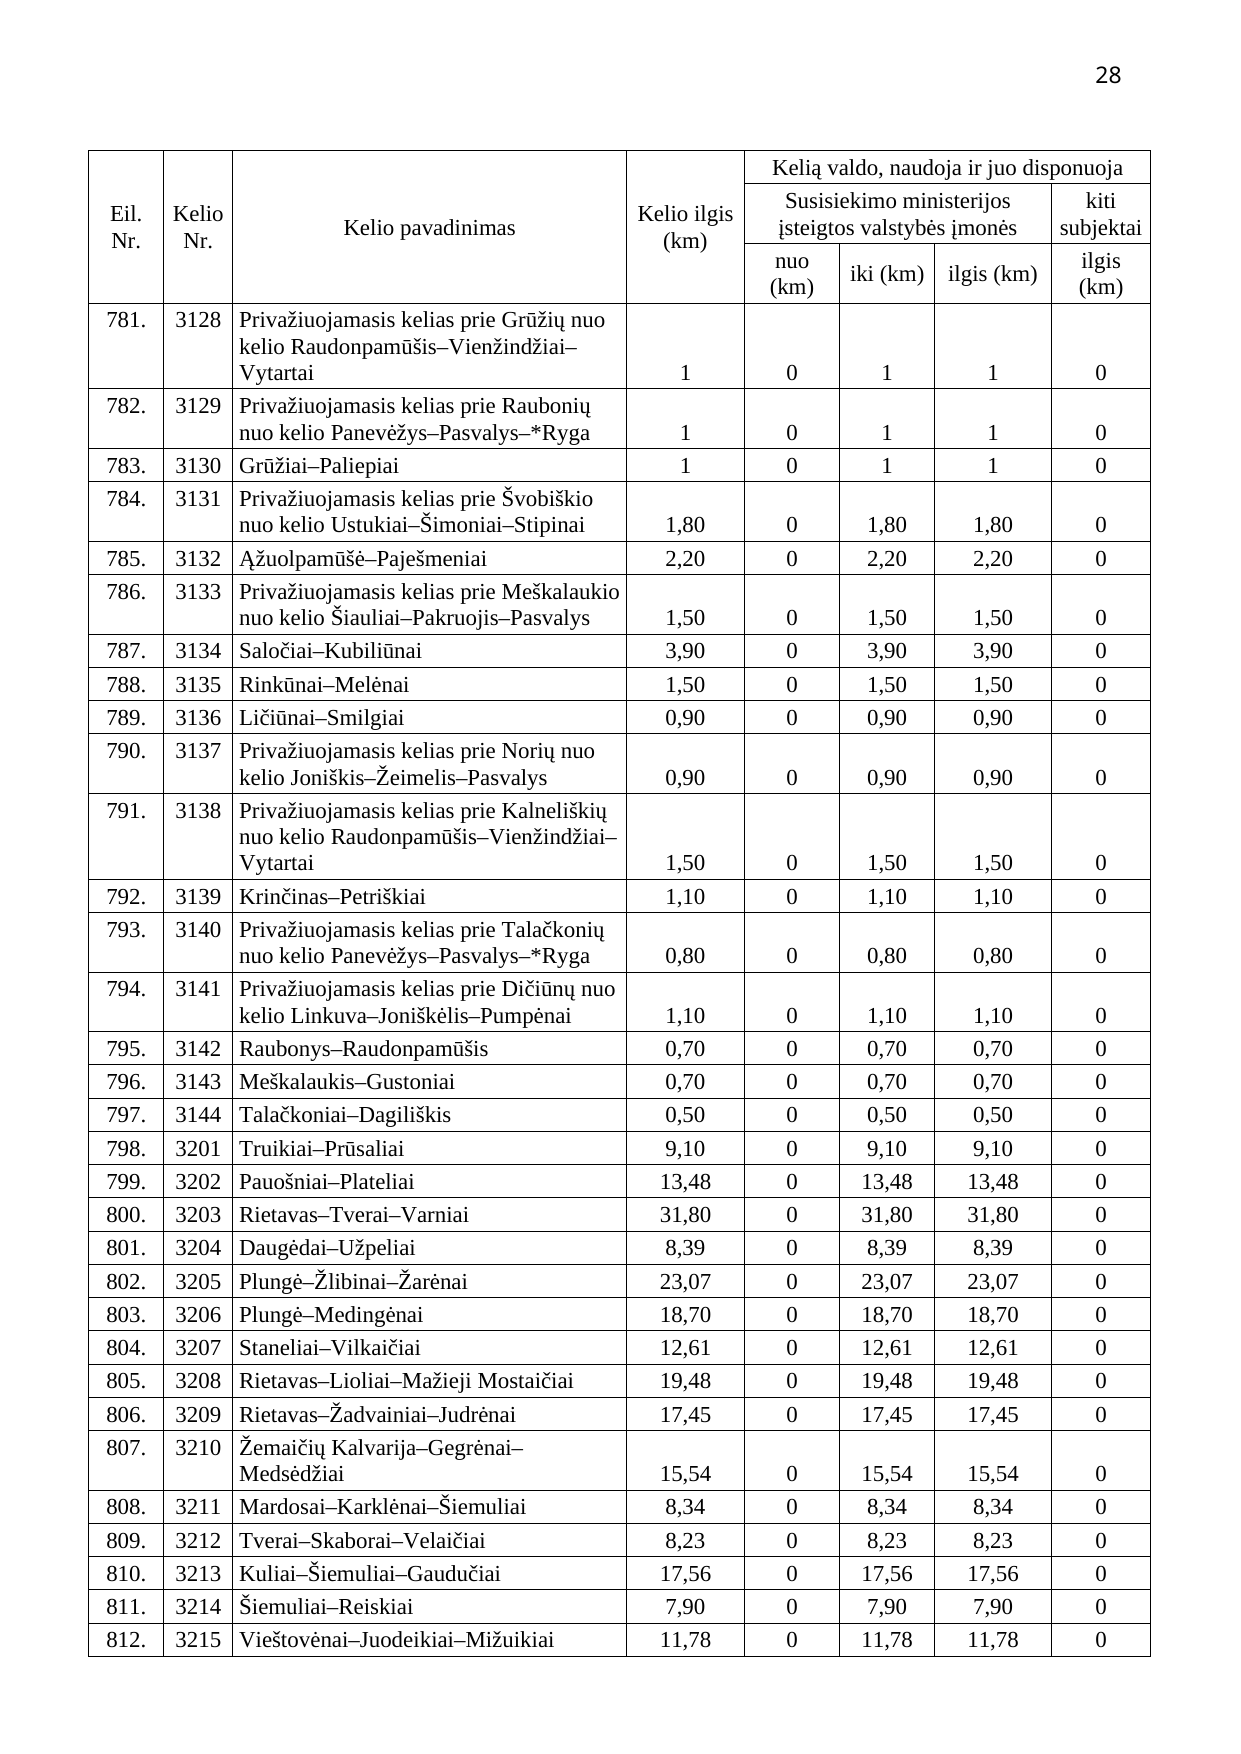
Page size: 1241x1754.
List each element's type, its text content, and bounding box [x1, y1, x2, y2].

table_cell 0,80 [935, 913, 1051, 972]
table_cell Šiemuliai–Reiskiai [233, 1590, 626, 1622]
table_header Kelio Nr. [164, 151, 232, 302]
table_cell 811. [89, 1590, 163, 1622]
table_cell Rietavas–Žadvainiai–Judrėnai [233, 1398, 626, 1430]
table_cell 7,90 [935, 1590, 1051, 1622]
table_cell 8,39 [627, 1232, 744, 1264]
table_cell 0 [745, 1265, 839, 1297]
table_cell Kuliai–Šiemuliai–Gaudučiai [233, 1557, 626, 1589]
table_cell 797. [89, 1099, 163, 1131]
table_cell 783. [89, 449, 163, 481]
table_cell 3,90 [627, 635, 744, 667]
table_cell 809. [89, 1524, 163, 1556]
table_cell 1,10 [935, 880, 1051, 912]
table_cell 0 [745, 1624, 839, 1656]
table_cell 0 [745, 1557, 839, 1589]
table_cell 31,80 [935, 1198, 1051, 1231]
table_cell ilgis (km) [935, 244, 1051, 302]
table_cell 3131 [164, 482, 232, 541]
table_cell 0 [1052, 1331, 1150, 1363]
table_cell Privažiuojamasis kelias prie Talačkonių nuo kelio Panevėžys–Pasvalys–*Ryga [233, 913, 626, 972]
table_cell 0 [745, 449, 839, 481]
table_cell 0 [1052, 389, 1150, 448]
table_cell 0 [1052, 575, 1150, 633]
table_cell 8,23 [935, 1524, 1051, 1556]
table_cell Talačkoniai–Dagiliškis [233, 1099, 626, 1131]
table_cell 0 [1052, 880, 1150, 912]
table_cell ilgis (km) [1052, 244, 1150, 302]
table_cell 12,61 [840, 1331, 934, 1363]
table_cell 812. [89, 1624, 163, 1656]
table_cell 0 [1052, 1365, 1150, 1397]
table_cell 7,90 [627, 1590, 744, 1622]
table_cell 0 [1052, 701, 1150, 733]
table_cell Privažiuojamasis kelias prie Dičiūnų nuo kelio Linkuva–Joniškėlis–Pumpėnai [233, 973, 626, 1031]
table_cell 9,10 [840, 1132, 934, 1164]
table_cell 795. [89, 1032, 163, 1064]
table_cell 0 [1052, 1232, 1150, 1264]
table_cell 1,10 [627, 880, 744, 912]
table_cell 0 [745, 880, 839, 912]
table_cell 0 [1052, 668, 1150, 700]
table_cell 0 [745, 575, 839, 633]
table_cell Plungė–Medingėnai [233, 1298, 626, 1330]
table_cell 11,78 [935, 1624, 1051, 1656]
table_cell 3141 [164, 973, 232, 1031]
table_header Kelią valdo, naudoja ir juo disponuoja [745, 151, 1150, 183]
table_cell 3136 [164, 701, 232, 733]
table_cell 794. [89, 973, 163, 1031]
table_cell 3130 [164, 449, 232, 481]
table_cell 17,56 [627, 1557, 744, 1589]
table_cell 3208 [164, 1365, 232, 1397]
table_cell 18,70 [840, 1298, 934, 1330]
table_cell 810. [89, 1557, 163, 1589]
table_cell 8,23 [840, 1524, 934, 1556]
table_cell 17,45 [935, 1398, 1051, 1430]
table_cell 3212 [164, 1524, 232, 1556]
table_cell 3140 [164, 913, 232, 972]
table_cell 3139 [164, 880, 232, 912]
table_cell Pauošniai–Plateliai [233, 1165, 626, 1197]
table_cell 0 [745, 1165, 839, 1197]
table_cell iki (km) [840, 244, 934, 302]
table_cell 9,10 [935, 1132, 1051, 1164]
table_cell 2,20 [935, 542, 1051, 574]
table_cell 8,34 [627, 1491, 744, 1523]
table_cell 3211 [164, 1491, 232, 1523]
table_cell 0 [1052, 449, 1150, 481]
table_cell 1,10 [627, 973, 744, 1031]
table_cell 3202 [164, 1165, 232, 1197]
table_cell 1,50 [840, 668, 934, 700]
table_cell 13,48 [935, 1165, 1051, 1197]
table_cell 0 [1052, 1590, 1150, 1622]
table_cell 0 [1052, 482, 1150, 541]
table_cell 0 [745, 1298, 839, 1330]
table_cell 1,80 [840, 482, 934, 541]
table_cell 3143 [164, 1065, 232, 1098]
table_cell 806. [89, 1398, 163, 1430]
table_cell 1 [840, 304, 934, 388]
table_cell 786. [89, 575, 163, 633]
table_cell 0 [1052, 913, 1150, 972]
table_cell 803. [89, 1298, 163, 1330]
table_cell 3142 [164, 1032, 232, 1064]
table_cell 1 [935, 304, 1051, 388]
table_cell 0 [745, 1232, 839, 1264]
table_cell 808. [89, 1491, 163, 1523]
table_cell 1,80 [627, 482, 744, 541]
table_cell 1 [935, 389, 1051, 448]
table_cell kiti subjektai [1052, 184, 1150, 243]
table_cell 0 [745, 668, 839, 700]
table_cell 0 [1052, 542, 1150, 574]
table_cell 23,07 [627, 1265, 744, 1297]
table_cell 790. [89, 734, 163, 793]
table_cell 0,50 [935, 1099, 1051, 1131]
table_cell 31,80 [627, 1198, 744, 1231]
table_cell 0,70 [840, 1065, 934, 1098]
table_cell 0 [745, 1365, 839, 1397]
table_cell Ąžuolpamūšė–Paješmeniai [233, 542, 626, 574]
table_cell 793. [89, 913, 163, 972]
table_cell 0 [745, 482, 839, 541]
table_cell 19,48 [627, 1365, 744, 1397]
table_cell 0 [745, 1590, 839, 1622]
table_cell 3128 [164, 304, 232, 388]
table_cell 0 [745, 1398, 839, 1430]
table_cell 0 [1052, 794, 1150, 879]
table_cell 3201 [164, 1132, 232, 1164]
table_cell 19,48 [840, 1365, 934, 1397]
table_cell Meškalaukis–Gustoniai [233, 1065, 626, 1098]
table_cell 0,50 [840, 1099, 934, 1131]
table_cell 0,90 [935, 734, 1051, 793]
table_cell 3132 [164, 542, 232, 574]
table_cell 1,50 [840, 575, 934, 633]
table_cell 791. [89, 794, 163, 879]
table_cell 0 [1052, 635, 1150, 667]
table_cell nuo (km) [745, 244, 839, 302]
table_cell Susisiekimo ministerijos įsteigtos valstybės įmonės [745, 184, 1051, 243]
table_cell 782. [89, 389, 163, 448]
table_cell 0 [1052, 1431, 1150, 1489]
table_cell 804. [89, 1331, 163, 1363]
table_cell 0 [1052, 1624, 1150, 1656]
table_cell Privažiuojamasis kelias prie Grūžių nuo kelio Raudonpamūšis–Vienžindžiai–Vytartai [233, 304, 626, 388]
table_cell Grūžiai–Paliepiai [233, 449, 626, 481]
table_cell 17,56 [840, 1557, 934, 1589]
table_cell 0,50 [627, 1099, 744, 1131]
table_cell 0 [745, 1524, 839, 1556]
table_cell 1,50 [627, 575, 744, 633]
table_cell Rinkūnai–Melėnai [233, 668, 626, 700]
table_cell 784. [89, 482, 163, 541]
table_cell 12,61 [627, 1331, 744, 1363]
table_cell 0 [1052, 1298, 1150, 1330]
table_cell 0 [1052, 1032, 1150, 1064]
table_cell 3206 [164, 1298, 232, 1330]
table_cell 1,50 [627, 668, 744, 700]
table_cell 781. [89, 304, 163, 388]
table_cell Krinčinas–Petriškiai [233, 880, 626, 912]
table_cell Rietavas–Lioliai–Mažieji Mostaičiai [233, 1365, 626, 1397]
table_cell 1,80 [935, 482, 1051, 541]
table_cell Tverai–Skaborai–Velaičiai [233, 1524, 626, 1556]
table_cell 3214 [164, 1590, 232, 1622]
table_cell Privažiuojamasis kelias prie Švobiškio nuo kelio Ustukiai–Šimoniai–Stipinai [233, 482, 626, 541]
table_cell Ličiūnai–Smilgiai [233, 701, 626, 733]
table_cell 1,50 [935, 794, 1051, 879]
table_cell 3207 [164, 1331, 232, 1363]
table_cell 3210 [164, 1431, 232, 1489]
table_cell 0 [1052, 1165, 1150, 1197]
table_cell 0 [745, 1331, 839, 1363]
table_cell 8,34 [840, 1491, 934, 1523]
table_cell 11,78 [627, 1624, 744, 1656]
table_cell 11,78 [840, 1624, 934, 1656]
table_cell 3209 [164, 1398, 232, 1430]
table_cell 3,90 [840, 635, 934, 667]
table_cell 0 [745, 734, 839, 793]
table_cell 1 [840, 389, 934, 448]
table_cell Saločiai–Kubiliūnai [233, 635, 626, 667]
table_cell 0,90 [935, 701, 1051, 733]
table_cell 799. [89, 1165, 163, 1197]
table_cell 798. [89, 1132, 163, 1164]
table_cell 0 [1052, 1557, 1150, 1589]
table_cell 0 [1052, 1132, 1150, 1164]
table_cell 1 [840, 449, 934, 481]
table_cell 8,39 [840, 1232, 934, 1264]
table_cell 0,90 [840, 734, 934, 793]
table_cell 0 [745, 389, 839, 448]
table_cell 0,90 [627, 701, 744, 733]
table_cell 23,07 [840, 1265, 934, 1297]
table_cell 17,45 [627, 1398, 744, 1430]
table_cell Truikiai–Prūsaliai [233, 1132, 626, 1164]
table_cell 3137 [164, 734, 232, 793]
table_cell 0 [745, 913, 839, 972]
table_cell 0 [1052, 1065, 1150, 1098]
table_cell 0 [1052, 304, 1150, 388]
table_cell 3144 [164, 1099, 232, 1131]
table_cell 0 [1052, 734, 1150, 793]
table_cell 3135 [164, 668, 232, 700]
table_cell 2,20 [840, 542, 934, 574]
table_cell 1 [627, 389, 744, 448]
table_cell 0,70 [627, 1032, 744, 1064]
table_cell 0 [745, 1491, 839, 1523]
table_cell 785. [89, 542, 163, 574]
table_cell 31,80 [840, 1198, 934, 1231]
table_cell 0 [1052, 1198, 1150, 1231]
table_cell 0 [745, 973, 839, 1031]
table_cell 3129 [164, 389, 232, 448]
table_cell 0,80 [627, 913, 744, 972]
table_cell Žemaičių Kalvarija–Gegrėnai–Medsėdžiai [233, 1431, 626, 1489]
table_cell Rietavas–Tverai–Varniai [233, 1198, 626, 1231]
table_cell 0 [745, 1198, 839, 1231]
table_cell 805. [89, 1365, 163, 1397]
table_cell 3205 [164, 1265, 232, 1297]
table_cell 0 [1052, 973, 1150, 1031]
table_cell 0 [745, 1032, 839, 1064]
table_cell Privažiuojamasis kelias prie Meškalaukio nuo kelio Šiauliai–Pakruojis–Pasvalys [233, 575, 626, 633]
table_cell 0 [745, 635, 839, 667]
table_cell 12,61 [935, 1331, 1051, 1363]
table_cell 787. [89, 635, 163, 667]
table_cell 0,70 [935, 1032, 1051, 1064]
table_cell Plungė–Žlibinai–Žarėnai [233, 1265, 626, 1297]
table_cell 789. [89, 701, 163, 733]
table_cell 1,10 [840, 880, 934, 912]
table_cell Raubonys–Raudonpamūšis [233, 1032, 626, 1064]
table_cell 17,45 [840, 1398, 934, 1430]
table_cell Daugėdai–Užpeliai [233, 1232, 626, 1264]
table_cell 0 [1052, 1524, 1150, 1556]
table_cell Privažiuojamasis kelias prie Kalneliškių nuo kelio Raudonpamūšis–Vienžindžiai–Vytartai [233, 794, 626, 879]
table_cell 0 [745, 542, 839, 574]
table_cell 800. [89, 1198, 163, 1231]
table_cell 0 [1052, 1398, 1150, 1430]
table_cell 0 [745, 304, 839, 388]
table_cell 0 [1052, 1265, 1150, 1297]
table_cell 788. [89, 668, 163, 700]
table_header Kelio pavadinimas [233, 151, 626, 302]
table_cell Mardosai–Karklėnai–Šiemuliai [233, 1491, 626, 1523]
table_cell 23,07 [935, 1265, 1051, 1297]
table_cell 3,90 [935, 635, 1051, 667]
table_cell 1,10 [840, 973, 934, 1031]
table_cell 0,70 [840, 1032, 934, 1064]
table_cell 1,50 [935, 575, 1051, 633]
table_cell 802. [89, 1265, 163, 1297]
table_cell 18,70 [627, 1298, 744, 1330]
table_cell 1 [627, 449, 744, 481]
table_cell 3203 [164, 1198, 232, 1231]
table_cell 7,90 [840, 1590, 934, 1622]
table_cell Privažiuojamasis kelias prie Raubonių nuo kelio Panevėžys–Pasvalys–*Ryga [233, 389, 626, 448]
table_cell 807. [89, 1431, 163, 1489]
table_cell 2,20 [627, 542, 744, 574]
table_cell 13,48 [840, 1165, 934, 1197]
table_cell 1,50 [840, 794, 934, 879]
table_cell 3215 [164, 1624, 232, 1656]
table_cell 0 [1052, 1491, 1150, 1523]
table_cell 0 [745, 701, 839, 733]
table_cell 13,48 [627, 1165, 744, 1197]
table_cell 3134 [164, 635, 232, 667]
table_cell 3133 [164, 575, 232, 633]
table_cell 3213 [164, 1557, 232, 1589]
table_cell 1,50 [935, 668, 1051, 700]
table_cell 15,54 [627, 1431, 744, 1489]
table_header Eil. Nr. [89, 151, 163, 302]
table_header Kelio ilgis (km) [627, 151, 744, 302]
table_cell 1,50 [627, 794, 744, 879]
table_cell 0,90 [840, 701, 934, 733]
table_cell 0 [745, 1132, 839, 1164]
table_cell Vieštovėnai–Juodeikiai–Mižuikiai [233, 1624, 626, 1656]
table_cell 8,39 [935, 1232, 1051, 1264]
table_cell 0 [745, 794, 839, 879]
table_cell 8,23 [627, 1524, 744, 1556]
table_cell 19,48 [935, 1365, 1051, 1397]
table_cell 1 [935, 449, 1051, 481]
table_cell 3138 [164, 794, 232, 879]
table_cell 8,34 [935, 1491, 1051, 1523]
table_cell 0,90 [627, 734, 744, 793]
table_cell Privažiuojamasis kelias prie Norių nuo kelio Joniškis–Žeimelis–Pasvalys [233, 734, 626, 793]
table_cell 796. [89, 1065, 163, 1098]
table_cell 0,70 [627, 1065, 744, 1098]
table_cell 17,56 [935, 1557, 1051, 1589]
table_cell 1,10 [935, 973, 1051, 1031]
table_cell 18,70 [935, 1298, 1051, 1330]
table_cell 1 [627, 304, 744, 388]
table_cell 3204 [164, 1232, 232, 1264]
table_cell Staneliai–Vilkaičiai [233, 1331, 626, 1363]
table_cell 9,10 [627, 1132, 744, 1164]
table_cell 15,54 [935, 1431, 1051, 1489]
table_cell 801. [89, 1232, 163, 1264]
table_cell 0 [1052, 1099, 1150, 1131]
table_cell 0 [745, 1099, 839, 1131]
table_cell 0,80 [840, 913, 934, 972]
table_cell 0,70 [935, 1065, 1051, 1098]
table_cell 792. [89, 880, 163, 912]
table_cell 15,54 [840, 1431, 934, 1489]
table_cell 0 [745, 1431, 839, 1489]
table_cell 0 [745, 1065, 839, 1098]
